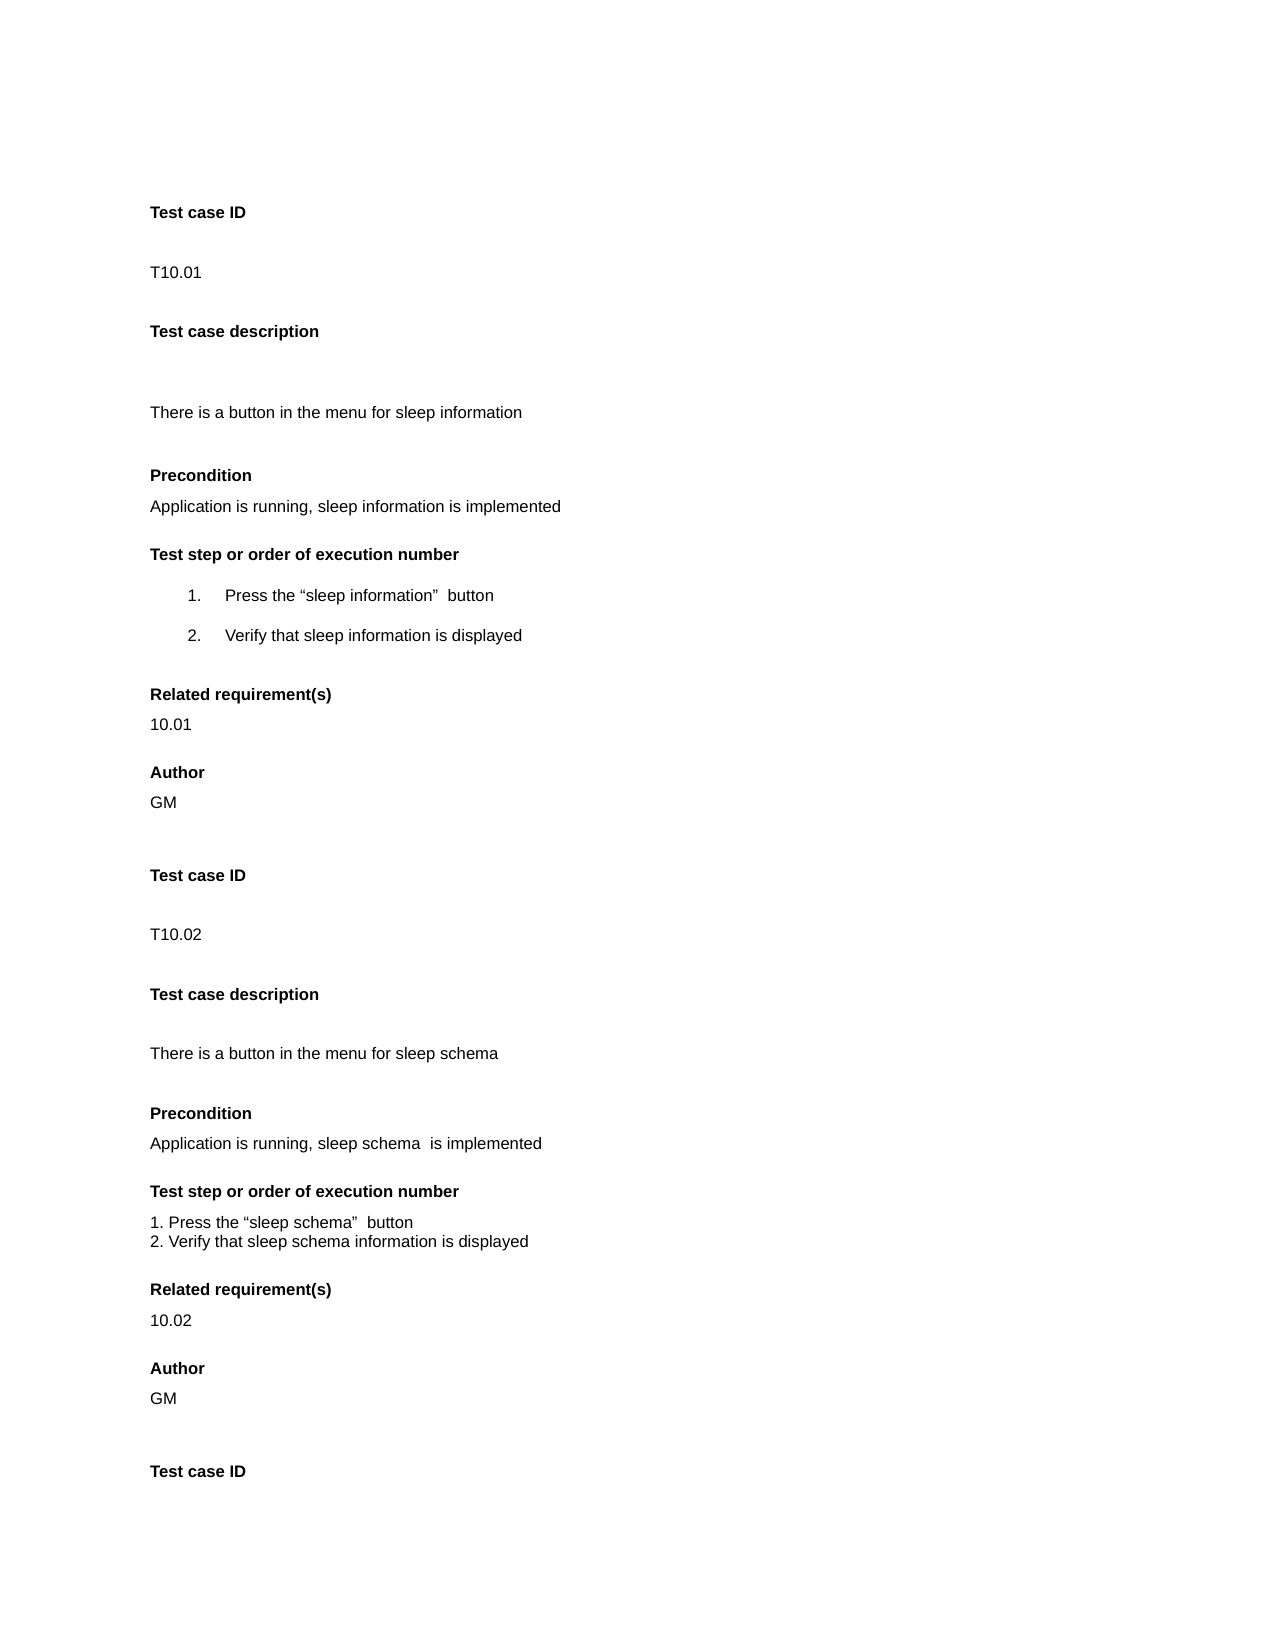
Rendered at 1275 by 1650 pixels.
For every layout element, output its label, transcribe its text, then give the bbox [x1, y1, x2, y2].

text GM [150, 793, 1125, 836]
subtitle Precondition [150, 1103, 1125, 1123]
subtitle Test case ID [150, 1461, 1125, 1481]
text 10.02 [150, 1310, 1125, 1329]
subtitle Related requirement(s) [150, 684, 1125, 703]
subtitle T10.01 [150, 263, 1125, 282]
subtitle There is a button in the menu for sleep schema [150, 1044, 1125, 1063]
subtitle Test case description [150, 322, 1125, 341]
text 10.01 [150, 714, 1125, 734]
subtitle Test case ID [150, 203, 1125, 222]
subtitle Test case description [150, 984, 1125, 1004]
subtitle Author [150, 1359, 1125, 1378]
text Application is running, sleep schema is implemented [150, 1134, 1125, 1153]
subtitle Author [150, 763, 1125, 782]
subtitle T10.02 [150, 925, 1125, 944]
subtitle There is a button in the menu for sleep information [150, 402, 1125, 422]
subtitle Precondition [150, 466, 1125, 485]
list Verify that sleep information is displayed [187, 626, 1125, 645]
subtitle Related requirement(s) [150, 1280, 1125, 1299]
text 1. Press the “sleep schema” button 2. Verify that sleep schema information is displayed [150, 1212, 1125, 1251]
text Application is running, sleep information is implemented [150, 496, 1125, 516]
list Press the “sleep information” button [187, 586, 1125, 605]
text GM [150, 1389, 1125, 1432]
subtitle Test step or order of execution number [150, 1182, 1125, 1201]
subtitle Test step or order of execution number [150, 545, 1125, 564]
subtitle Test case ID [150, 866, 1125, 885]
